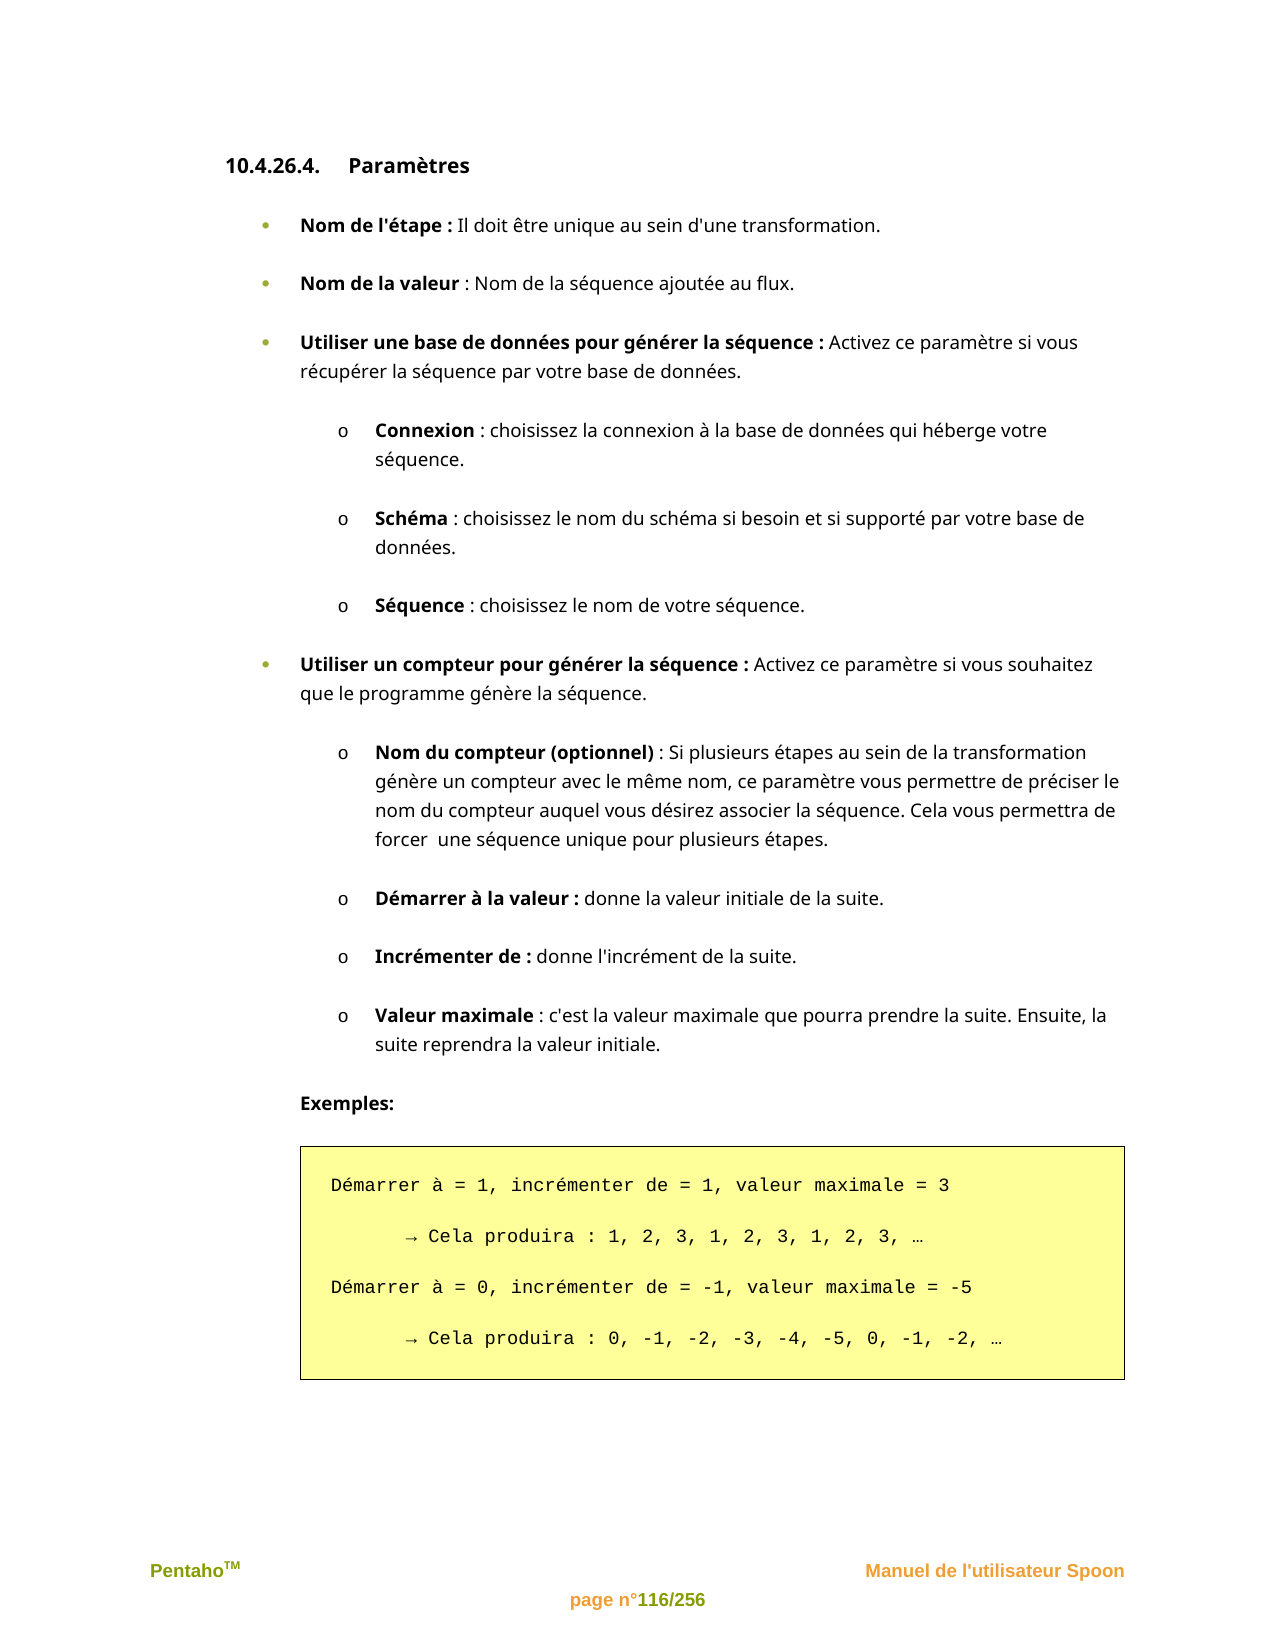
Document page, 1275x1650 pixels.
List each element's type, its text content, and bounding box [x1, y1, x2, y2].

text Démarrer à = 1, incrémenter de = 1, valeur maximale = 3 [301, 1147, 1124, 1196]
list Valeur maximale : c'est la valeur maximale que pourra prendre la suite. Ensuite, la suite reprendra la valeur initiale. [337, 999, 1125, 1058]
text → Cela produira : 1, 2, 3, 1, 2, 3, 1, 2, 3, … [301, 1196, 1124, 1247]
list Séquence : choisissez le nom de votre séquence. [337, 589, 1125, 618]
text → Cela produira : 0, -1, -2, -3, -4, -5, 0, -1, -2, … [301, 1298, 1124, 1379]
list Nom du compteur (optionnel) : Si plusieurs étapes au sein de la transformation génère un compteur avec le même nom, ce paramètre vous permettre de préciser le nom du compteur auquel vous désirez associer la séquence. Cela vous permettra de forcer une séquence unique pour plusieurs étapes. [337, 736, 1125, 852]
list Utiliser un compteur pour générer la séquence : Activez ce paramètre si vous souhaitez que le programme génère la séquence. [262, 648, 1125, 706]
list Utiliser une base de données pour générer la séquence : Activez ce paramètre si vous récupérer la séquence par votre base de données. [262, 326, 1125, 384]
list Incrémenter de : donne l'incrément de la suite. [337, 941, 1125, 970]
list Schéma : choisissez le nom du schéma si besoin et si supporté par votre base de données. [337, 502, 1125, 560]
text Démarrer à = 0, incrémenter de = -1, valeur maximale = -5 [301, 1247, 1124, 1298]
list Nom de l'étape : Il doit être unique au sein d'une transformation. [262, 209, 1125, 238]
subtitle Paramètres [225, 150, 1125, 179]
list Démarrer à la valeur : donne la valeur initiale de la suite. [337, 882, 1125, 911]
list Connexion : choisissez la connexion à la base de données qui héberge votre séquence. [337, 414, 1125, 472]
text Exemples: [225, 1087, 1125, 1116]
list Nom de la valeur : Nom de la séquence ajoutée au flux. [262, 267, 1125, 296]
